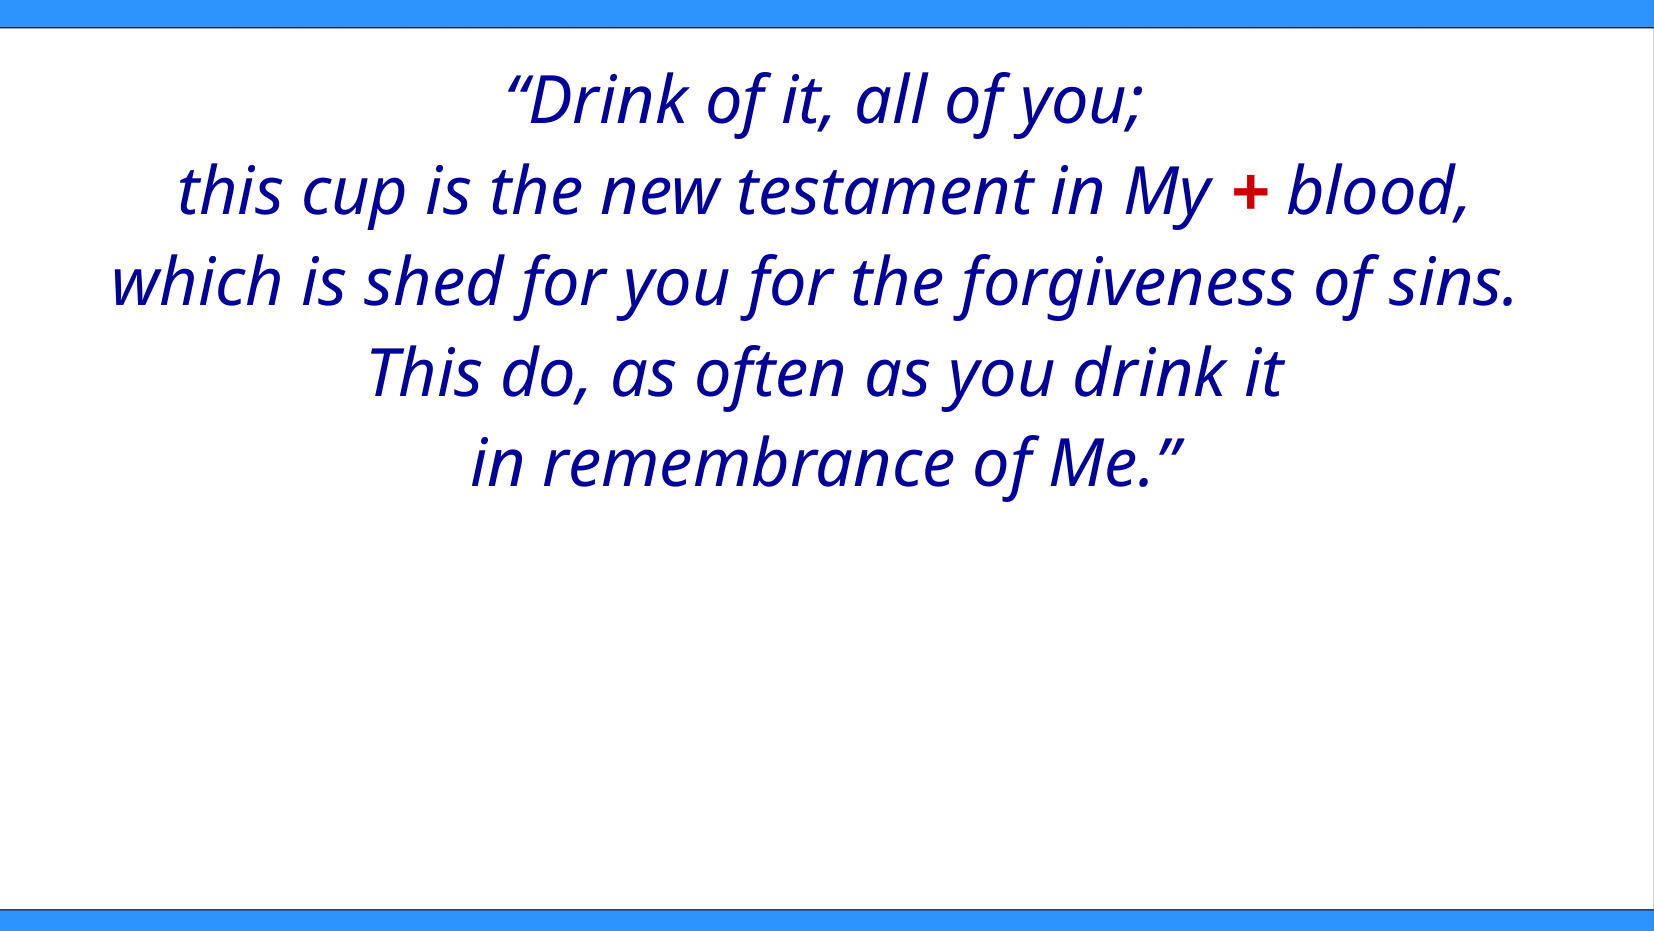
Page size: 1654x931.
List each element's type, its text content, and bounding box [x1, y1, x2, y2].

text_box “Drink of it, all of you; this cup is the new testament in My + blood, which is shed for you for the forgiveness of sins. This do, as often as you drink it in remembrance of Me.” [75, 45, 1576, 504]
picture [0, 0, 1654, 931]
